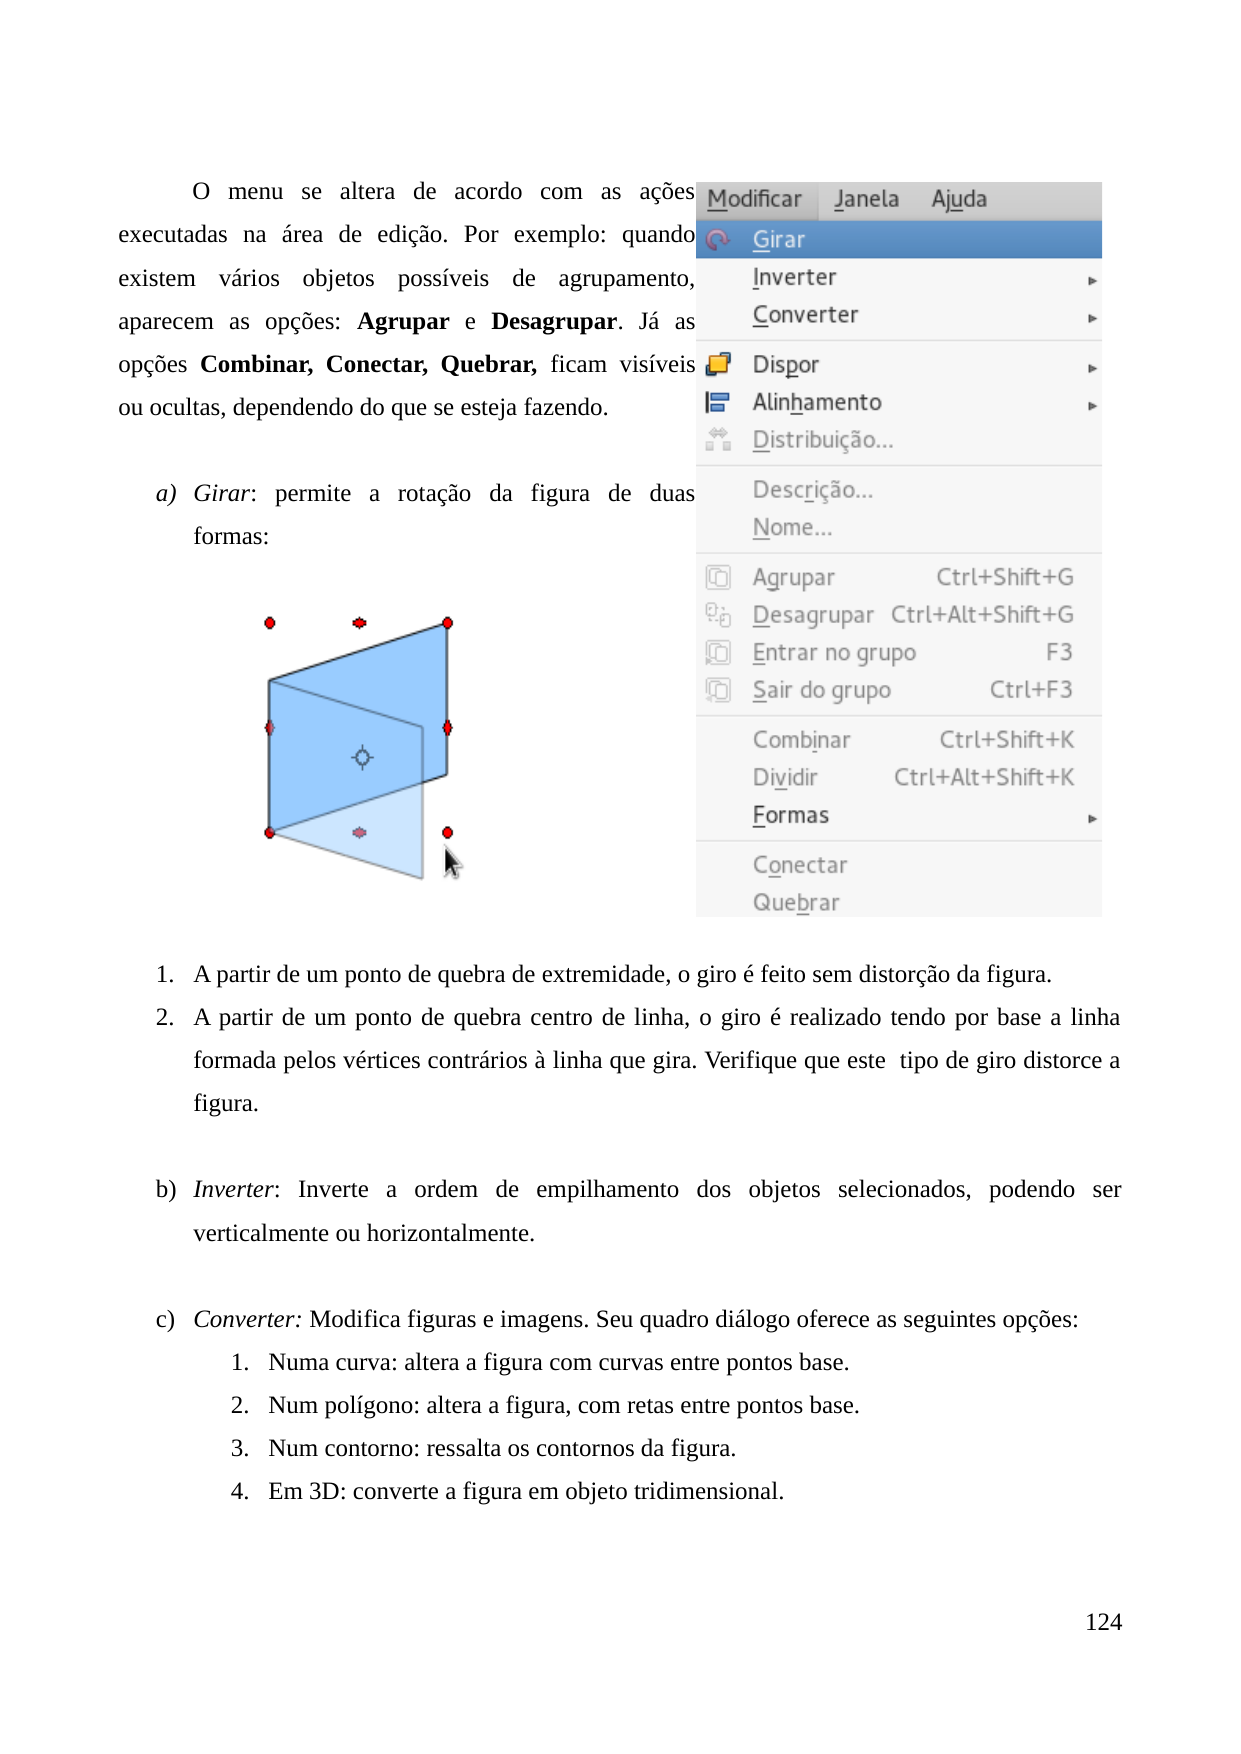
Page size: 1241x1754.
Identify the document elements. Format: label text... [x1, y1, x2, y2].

list Num contorno: ressalta os contornos da figura. [231, 1433, 1122, 1462]
picture [696, 182, 1103, 917]
list A partir de um ponto de quebra de extremidade, o giro é feito sem distorção da figura. [156, 959, 1122, 988]
list Numa curva: altera a figura com curvas entre pontos base. [231, 1347, 1122, 1376]
list Em 3D: converte a figura em objeto tridimensional. [231, 1476, 1122, 1505]
list Girar: permite a rotação da figura de duas formas: [156, 478, 696, 550]
list [1103, 478, 1122, 550]
list Inverter: Inverte a ordem de empilhamento dos objetos selecionados, podendo ser verticalmente ou horizontalmente. [156, 1174, 1122, 1246]
list Num polígono: altera a figura, com retas entre pontos base. [231, 1390, 1122, 1419]
list Converter: Modifica figuras e imagens. Seu quadro diálogo oferece as seguintes opções: [156, 1304, 1122, 1333]
picture [245, 606, 482, 902]
list A partir de um ponto de quebra centro de linha, o giro é realizado tendo por base a linha formada pelos vértices contrários à linha que gira. Verifique que este tipo de giro distorce a figura. [156, 1002, 1122, 1117]
text O menu se altera de acordo com as ações executadas na área de edição. Por exemplo: quando existem vários objetos possíveis de agrupamento, aparecem as opções: Agrupar e Desagrupar. Já as opções Combinar, Conectar, Quebrar, ficam visíveis ou ocultas, dependendo do que se esteja fazendo. [118, 176, 1122, 421]
